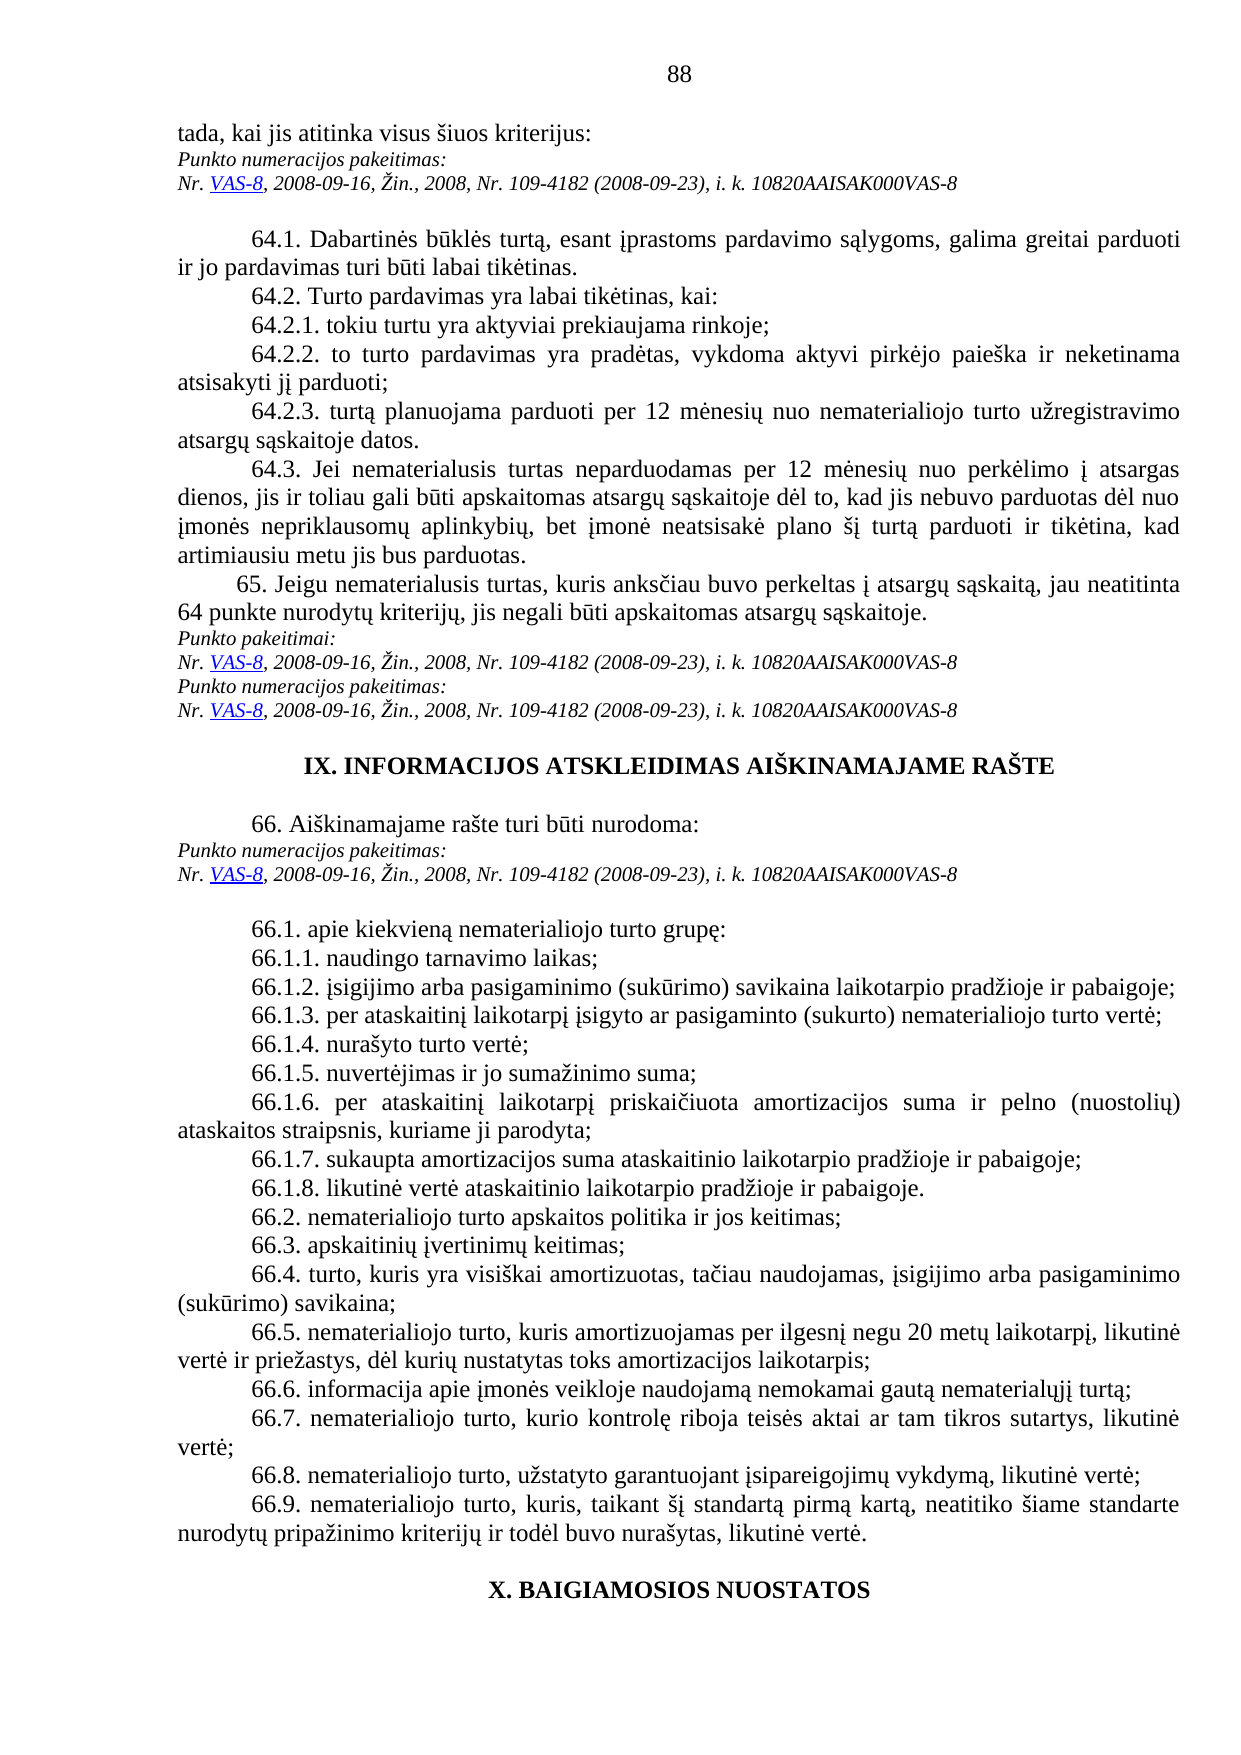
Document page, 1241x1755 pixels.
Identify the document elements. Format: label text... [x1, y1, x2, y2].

text IX. INFORMACIJOS ATSKLEIDIMAS AIŠKINAMAJAME RAŠTE [177, 751, 1181, 780]
text 64.1. Dabartinės būklės turtą, esant įprastoms pardavimo sąlygoms, galima greitai parduoti ir jo pardavimas turi būti labai tikėtinas. [177, 224, 1181, 281]
text Punkto numeracijos pakeitimas: [177, 147, 1181, 171]
text 64.2. Turto pardavimas yra labai tikėtinas, kai: [177, 281, 1181, 310]
text 66.8. nematerialiojo turto, užstatyto garantuojant įsipareigojimų vykdymą, likutinė vertė; [177, 1461, 1181, 1489]
text Nr. VAS-8, 2008-09-16, Žin., 2008, Nr. 109-4182 (2008-09-23), i. k. 10820AAISAK000VAS-8 [177, 650, 1181, 674]
text 64.2.1. tokiu turtu yra aktyviai prekiaujama rinkoje; [177, 310, 1181, 339]
text Nr. VAS-8, 2008-09-16, Žin., 2008, Nr. 109-4182 (2008-09-23), i. k. 10820AAISAK000VAS-8 [177, 698, 1181, 722]
text Punkto numeracijos pakeitimas: [177, 674, 1181, 698]
text 66.1.2. įsigijimo arba pasigaminimo (sukūrimo) savikaina laikotarpio pradžioje ir pabaigoje; [177, 972, 1181, 1001]
text 66. Aiškinamajame rašte turi būti nurodoma: [177, 809, 1181, 837]
text 66.1.5. nuvertėjimas ir jo sumažinimo suma; [177, 1058, 1181, 1087]
text 66.7. nematerialiojo turto, kurio kontrolę riboja teisės aktai ar tam tikros sutartys, likutinė vertė; [177, 1403, 1181, 1461]
text tada, kai jis atitinka visus šiuos kriterijus: [177, 118, 1181, 147]
text 66.1.3. per ataskaitinį laikotarpį įsigyto ar pasigaminto (sukurto) nematerialiojo turto vertė; [177, 1001, 1181, 1029]
text 64.3. Jei nematerialusis turtas neparduodamas per 12 mėnesių nuo perkėlimo į atsargas dienos, jis ir toliau gali būti apskaitomas atsargų sąskaitoje dėl to, kad jis nebuvo parduotas dėl nuo įmonės nepriklausomų aplinkybių, bet įmonė neatsisakė plano šį turtą parduoti ir tikėtina, kad artimiausiu metu jis bus parduotas. [177, 454, 1181, 569]
text 66.1.8. likutinė vertė ataskaitinio laikotarpio pradžioje ir pabaigoje. [177, 1173, 1181, 1202]
text 66.1. apie kiekvieną nematerialiojo turto grupę: [177, 914, 1181, 943]
text 66.4. turto, kuris yra visiškai amortizuotas, tačiau naudojamas, įsigijimo arba pasigaminimo (sukūrimo) savikaina; [177, 1259, 1181, 1317]
text 66.9. nematerialiojo turto, kuris, taikant šį standartą pirmą kartą, neatitiko šiame standarte nurodytų pripažinimo kriterijų ir todėl buvo nurašytas, likutinė vertė. [177, 1489, 1181, 1547]
text 65. Jeigu nematerialusis turtas, kuris anksčiau buvo perkeltas į atsargų sąskaitą, jau neatitinta 64 punkte nurodytų kriterijų, jis negali būti apskaitomas atsargų sąskaitoje. [177, 569, 1181, 626]
text Nr. VAS-8, 2008-09-16, Žin., 2008, Nr. 109-4182 (2008-09-23), i. k. 10820AAISAK000VAS-8 [177, 171, 1181, 195]
text 66.2. nematerialiojo turto apskaitos politika ir jos keitimas; [177, 1202, 1181, 1231]
text 66.6. informacija apie įmonės veikloje naudojamą nemokamai gautą nematerialųjį turtą; [177, 1374, 1181, 1403]
text 66.1.7. sukaupta amortizacijos suma ataskaitinio laikotarpio pradžioje ir pabaigoje; [177, 1144, 1181, 1173]
text 66.5. nematerialiojo turto, kuris amortizuojamas per ilgesnį negu 20 metų laikotarpį, likutinė vertė ir priežastys, dėl kurių nustatytas toks amortizacijos laikotarpis; [177, 1317, 1181, 1374]
text Punkto numeracijos pakeitimas: [177, 837, 1181, 862]
text 66.1.1. naudingo tarnavimo laikas; [177, 943, 1181, 972]
text 66.1.4. nurašyto turto vertė; [177, 1029, 1181, 1058]
text Nr. VAS-8, 2008-09-16, Žin., 2008, Nr. 109-4182 (2008-09-23), i. k. 10820AAISAK000VAS-8 [177, 862, 1181, 886]
text 64.2.2. to turto pardavimas yra pradėtas, vykdoma aktyvi pirkėjo paieška ir neketinama atsisakyti jį parduoti; [177, 339, 1181, 396]
text 66.3. apskaitinių įvertinimų keitimas; [177, 1231, 1181, 1259]
text Punkto pakeitimai: [177, 626, 1181, 650]
text 66.1.6. per ataskaitinį laikotarpį priskaičiuota amortizacijos suma ir pelno (nuostolių) ataskaitos straipsnis, kuriame ji parodyta; [177, 1087, 1181, 1144]
text 64.2.3. turtą planuojama parduoti per 12 mėnesių nuo nematerialiojo turto užregistravimo atsargų sąskaitoje datos. [177, 396, 1181, 454]
text X. BAIGIAMOSIOS NUOSTATOS [177, 1576, 1181, 1604]
